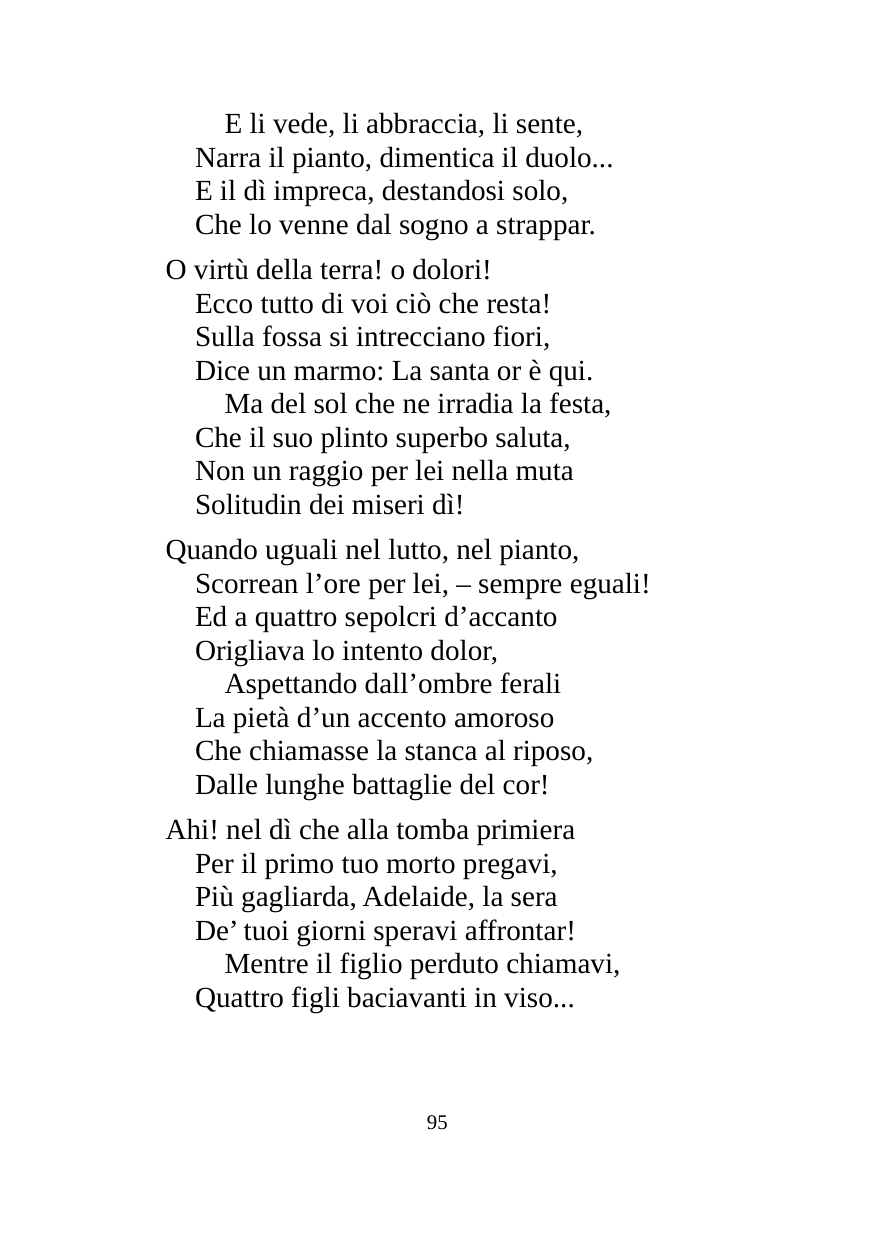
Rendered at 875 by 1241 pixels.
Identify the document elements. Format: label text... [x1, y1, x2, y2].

text E li vede, li abbraccia, li sente, Narra il pianto, dimentica il duolo... E il dì impreca, destandosi solo, Che lo venne dal sogno a strappar. [195, 106, 768, 240]
text Mentre il figlio perduto chiamavi, Quattro figli baciavanti in viso... [195, 947, 768, 1014]
text O virtù della terra! o dolori! Ecco tutto di voi ciò che resta! Sulla fossa si intrecciano fiori, Dice un marmo: La santa or è qui. [165, 252, 768, 386]
text Quando uguali nel lutto, nel pianto, Scorrean l’ore per lei, – sempre eguali! Ed a quattro sepolcri d’accanto Origliava lo intento dolor, [165, 532, 768, 666]
text Ahi! nel dì che alla tomba primiera Per il primo tuo morto pregavi, Più gagliarda, Adelaide, la sera De’ tuoi giorni speravi affrontar! [165, 812, 768, 947]
text Ma del sol che ne irradia la festa, Che il suo plinto superbo saluta, Non un raggio per lei nella muta Solitudin dei miseri dì! [195, 386, 768, 521]
text Aspettando dall’ombre ferali La pietà d’un accento amoroso Che chiamasse la stanca al riposo, Dalle lunghe battaglie del cor! [195, 666, 768, 801]
